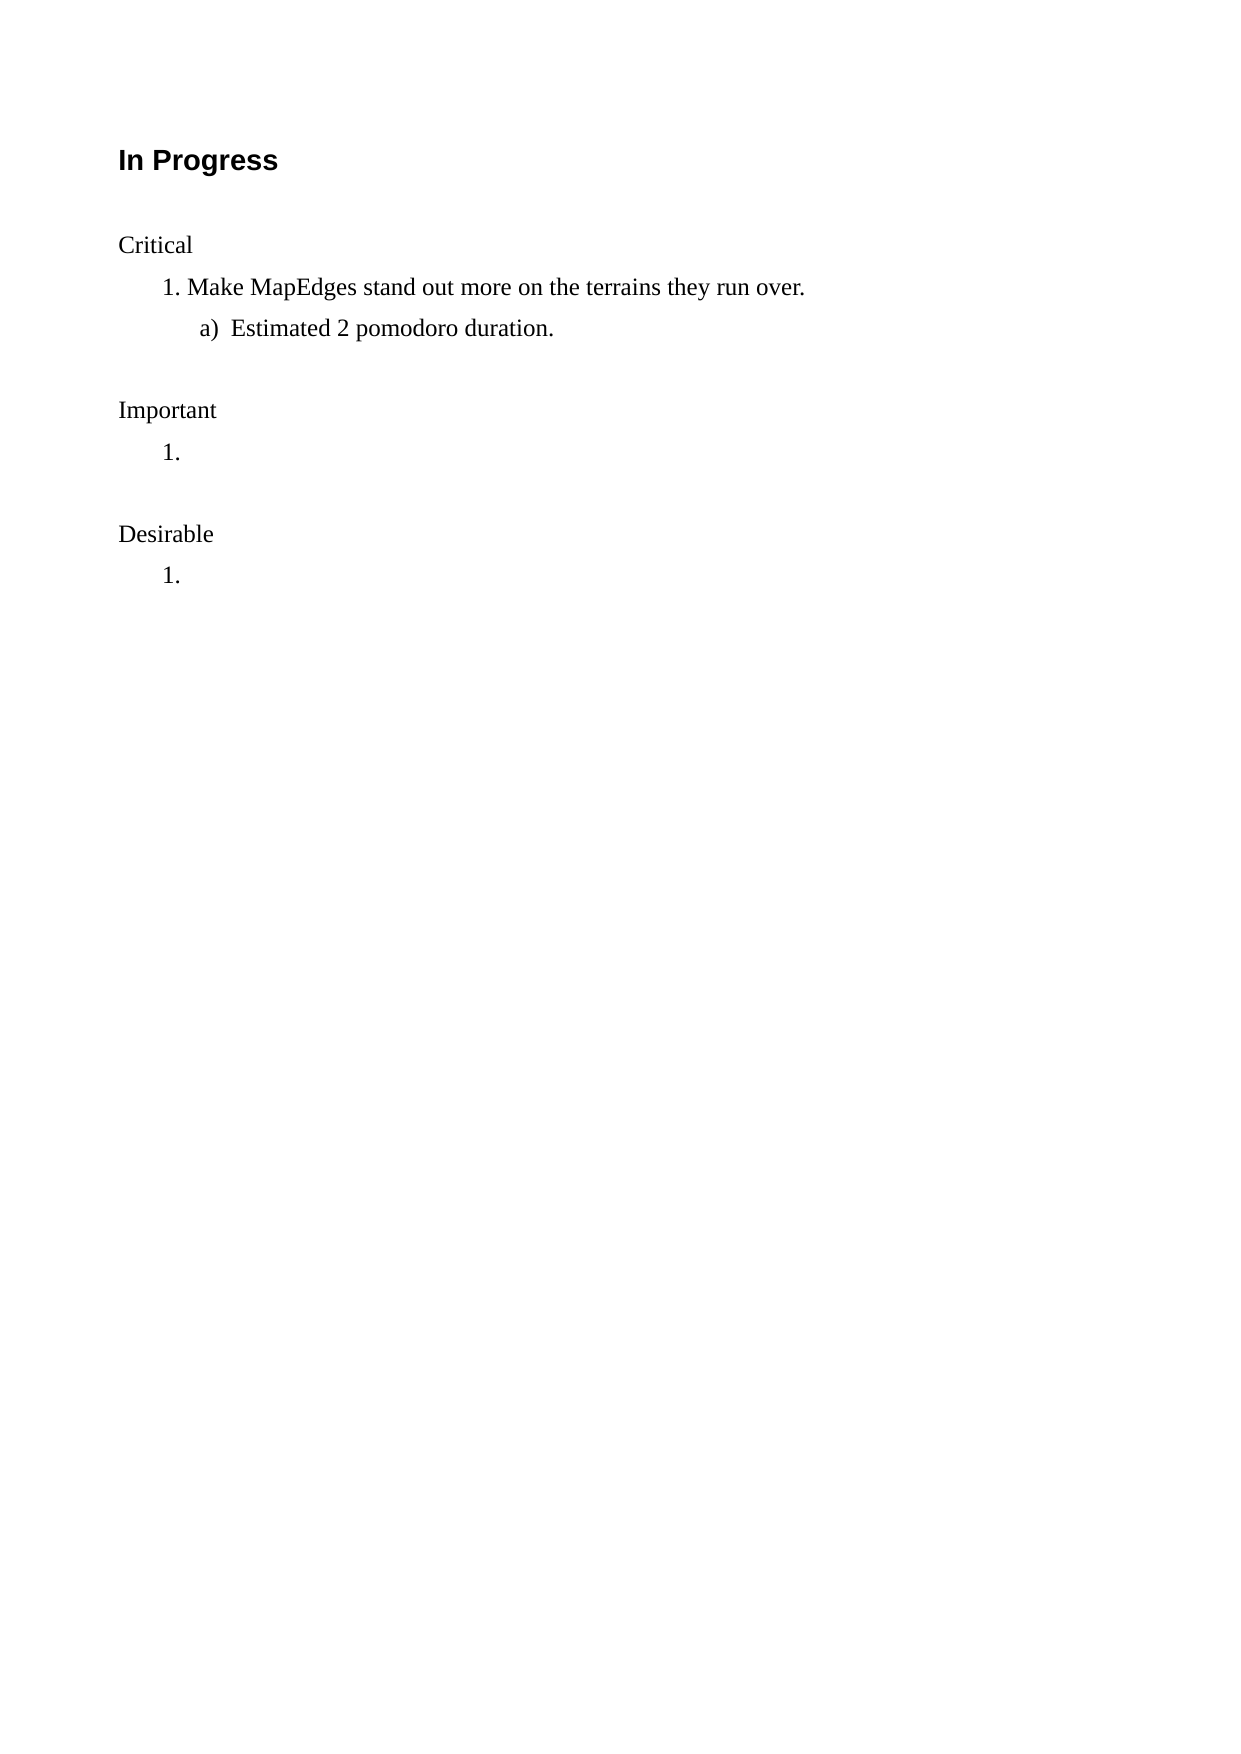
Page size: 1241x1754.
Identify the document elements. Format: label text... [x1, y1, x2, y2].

text Critical [118, 230, 1122, 259]
subtitle In Progress [118, 143, 1122, 177]
list Estimated 2 pomodoro duration. [193, 313, 1122, 342]
list Make MapEdges stand out more on the terrains they run over. [156, 272, 1122, 300]
text Important [118, 395, 1122, 424]
text Desirable [118, 519, 1122, 548]
